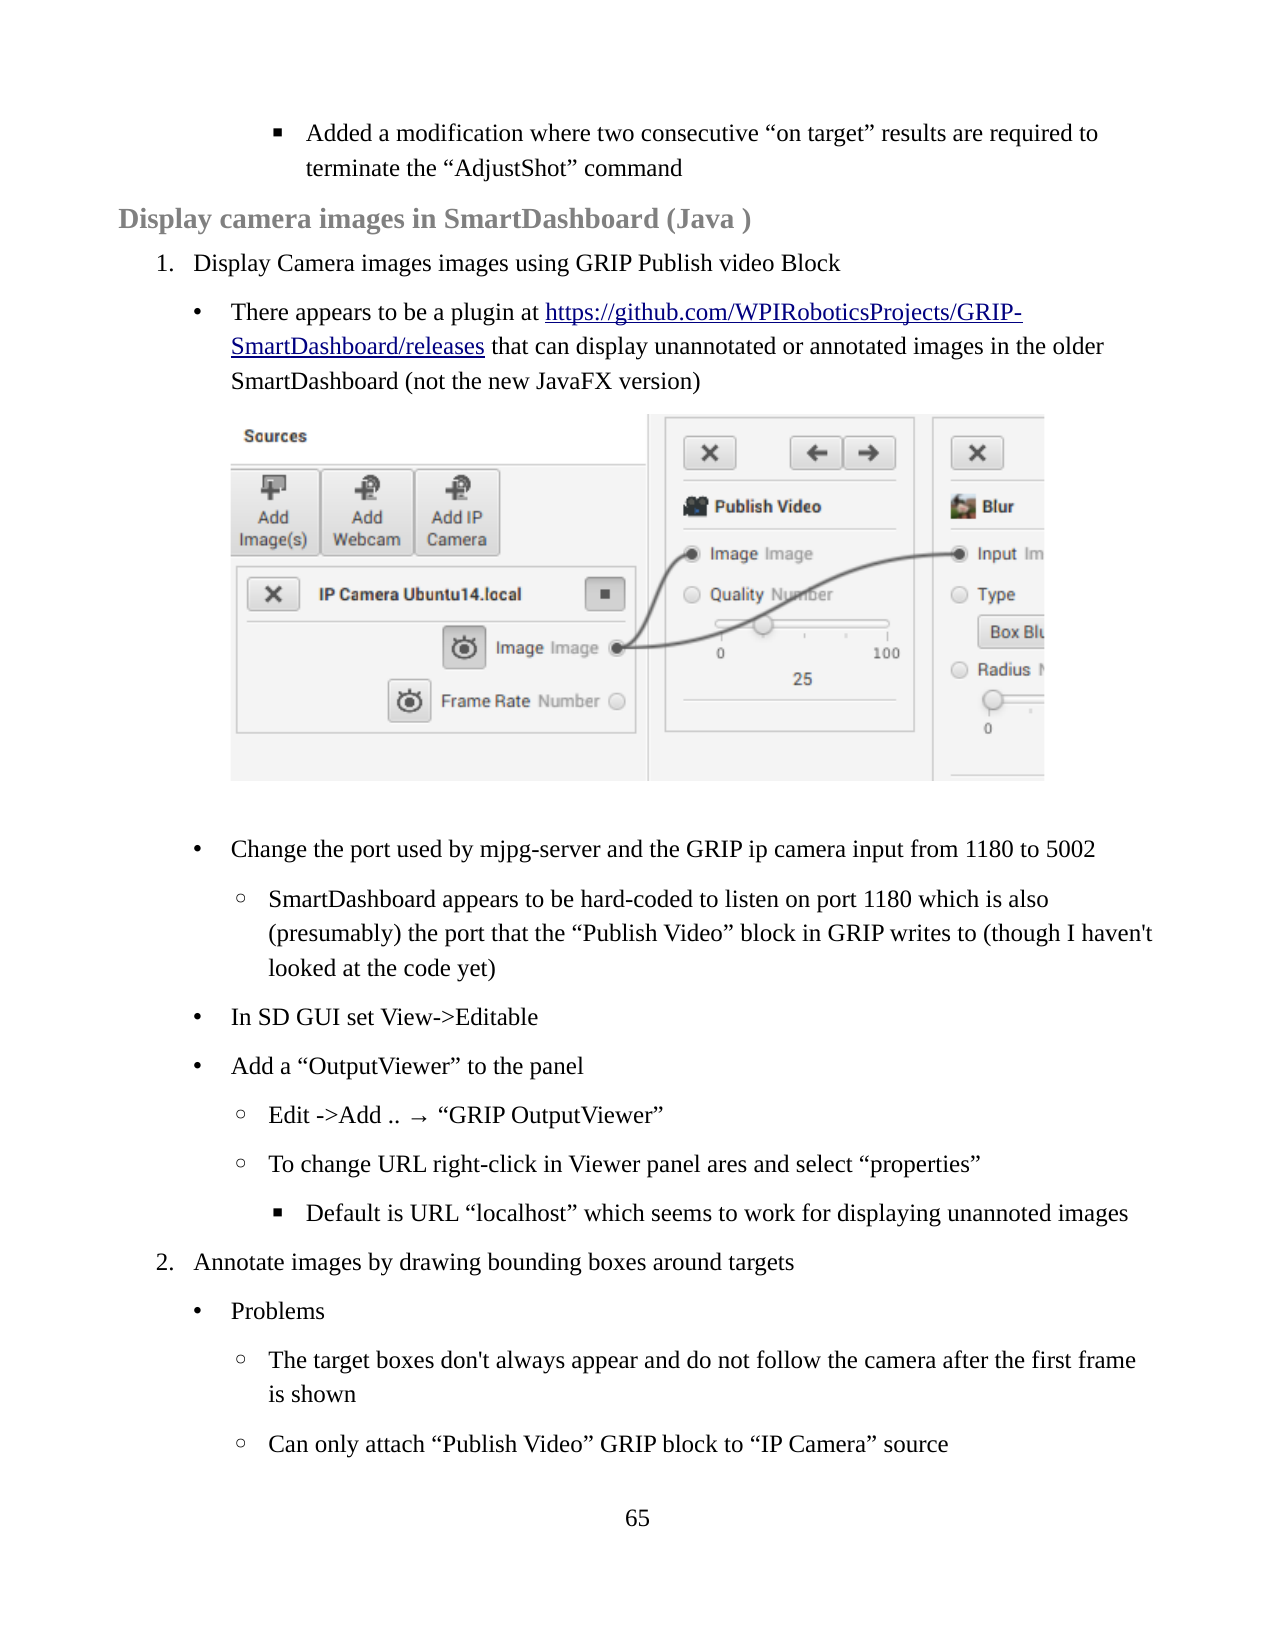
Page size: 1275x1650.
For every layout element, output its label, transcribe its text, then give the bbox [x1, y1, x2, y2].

list Display Camera images images using GRIP Publish video Block [156, 248, 1157, 276]
list Change the port used by mjpg-server and the GRIP ip camera input from 1180 to 5002 [193, 834, 1157, 863]
list Problems [193, 1296, 1157, 1325]
list Add a “OutputViewer” to the panel [193, 1051, 1157, 1079]
list The target boxes don't always appear and do not follow the camera after the first frame is shown [231, 1345, 1157, 1408]
subtitle Display camera images in SmartDashboard (Java ) [118, 202, 1157, 235]
list Annotate images by drawing bounding boxes around targets [156, 1247, 1157, 1276]
list There appears to be a plugin at https://github.com/WPIRoboticsProjects/GRIP-SmartDashboard/releases that can display unannotated or annotated images in the older SmartDashboard (not the new JavaFX version) [193, 297, 1157, 394]
list Edit ->Add .. → “GRIP OutputViewer” [231, 1100, 1157, 1128]
picture [230, 414, 1045, 781]
list To change URL right-click in Viewer panel ares and select “properties” [231, 1149, 1157, 1178]
list SmartDashboard appears to be hard-coded to listen on port 1180 which is also (presumably) the port that the “Publish Video” block in GRIP writes to (though I haven't looked at the code yet) [231, 884, 1157, 981]
list Added a modification where two consecutive “on target” results are required to terminate the “AdjustShot” command [268, 118, 1157, 181]
list In SD GUI set View->Editable [193, 1002, 1157, 1030]
list Default is URL “localhost” which seems to work for displaying unannoted images [268, 1198, 1157, 1227]
list Can only attach “Publish Video” GRIP block to “IP Camera” source [231, 1429, 1157, 1457]
